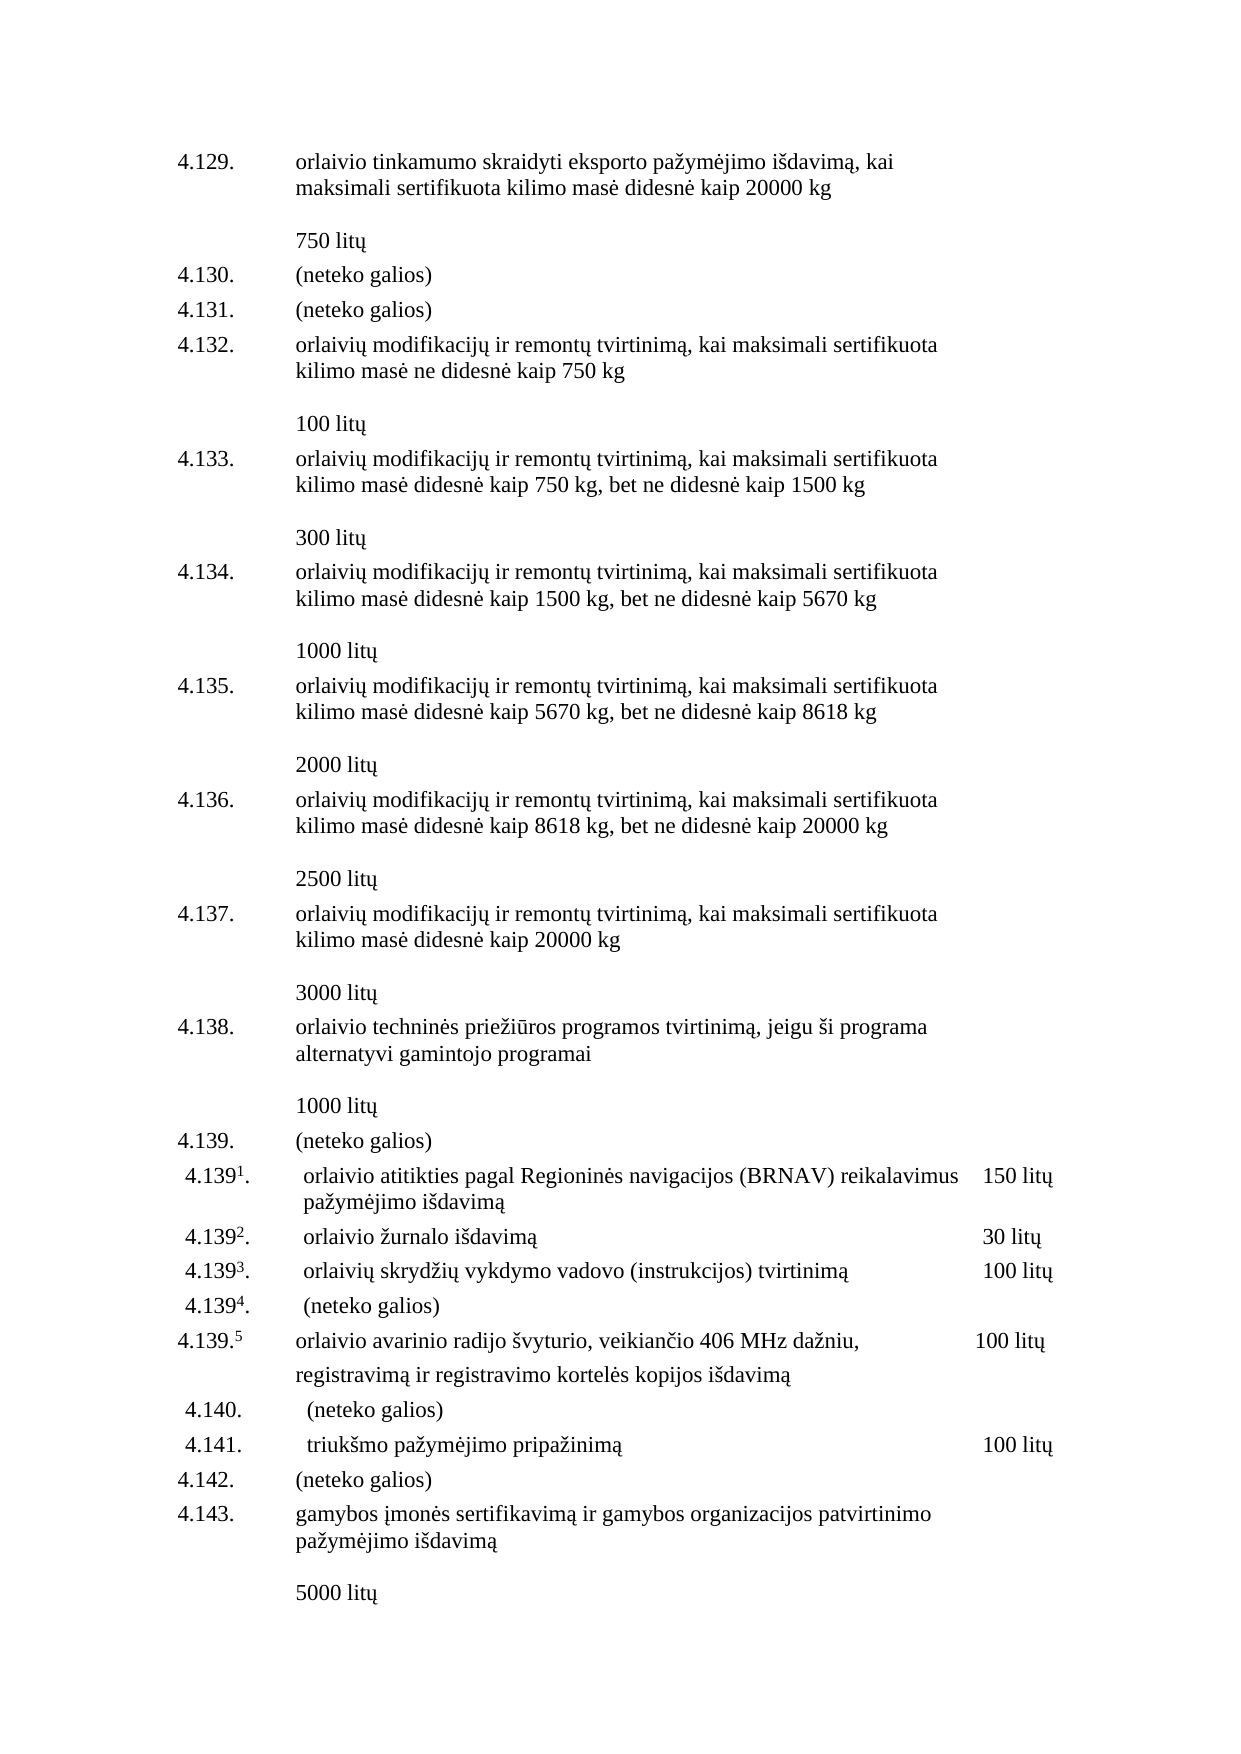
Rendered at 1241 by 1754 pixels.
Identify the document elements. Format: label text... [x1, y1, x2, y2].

text 4.142. (neteko galios) [177, 1466, 945, 1492]
text 4.130. (neteko galios) [177, 261, 945, 288]
text registravimą ir registravimo kortelės kopijos išdavimą [162, 1362, 1122, 1388]
table_cell (neteko galios) [292, 1292, 971, 1327]
text 4.136. orlaivių modifikacijų ir remontų tvirtinimą, kai maksimali sertifikuota kilimo masė didesnė kaip 8618 kg, bet ne didesnė kaip 20000 kg 2500 litų [177, 786, 945, 891]
text 4.137. orlaivių modifikacijų ir remontų tvirtinimą, kai maksimali sertifikuota kilimo masė didesnė kaip 20000 kg 3000 litų [177, 899, 945, 1005]
text 4.131. (neteko galios) [177, 296, 945, 322]
table_cell 30 litų [971, 1223, 1144, 1257]
text 4.134. orlaivių modifikacijų ir remontų tvirtinimą, kai maksimali sertifikuota kilimo masė didesnė kaip 1500 kg, bet ne didesnė kaip 5670 kg 1000 litų [177, 558, 945, 664]
table_cell 4.1393. [174, 1258, 292, 1292]
table_cell [971, 1292, 1144, 1327]
table_cell 100 litų [971, 1258, 1144, 1292]
table_cell orlaivio žurnalo išdavimą [292, 1223, 971, 1257]
text 4.139.5 orlaivio avarinio radijo švyturio, veikiančio 406 MHz dažniu, 100 litų [177, 1327, 1122, 1353]
table_cell orlaivių skrydžių vykdymo vadovo (instrukcijos) tvirtinimą [292, 1258, 971, 1292]
table_header (neteko galios) [292, 1396, 971, 1431]
text 4.143. gamybos įmonės sertifikavimą ir gamybos organizacijos patvirtinimo pažymėjimo išdavimą 5000 litų [177, 1500, 945, 1606]
table_header 150 litų [971, 1162, 1144, 1223]
table_header 4.1391. [174, 1162, 292, 1223]
table_cell 100 litų [971, 1431, 1144, 1466]
text 4.129. orlaivio tinkamumo skraidyti eksporto pažymėjimo išdavimą, kai maksimali sertifikuota kilimo masė didesnė kaip 20000 kg 750 litų [177, 148, 945, 253]
table_header orlaivio atitikties pagal Regioninės navigacijos (BRNAV) reikalavimus pažymėjimo išdavimą [292, 1162, 971, 1223]
text 4.139. (neteko galios) [177, 1127, 945, 1153]
table_cell 4.141. [174, 1431, 292, 1466]
table_cell 4.1392. [174, 1223, 292, 1257]
text 4.135. orlaivių modifikacijų ir remontų tvirtinimą, kai maksimali sertifikuota kilimo masė didesnė kaip 5670 kg, bet ne didesnė kaip 8618 kg 2000 litų [177, 672, 945, 777]
text 4.133. orlaivių modifikacijų ir remontų tvirtinimą, kai maksimali sertifikuota kilimo masė didesnė kaip 750 kg, bet ne didesnė kaip 1500 kg 300 litų [177, 444, 945, 550]
text 4.138. orlaivio techninės priežiūros programos tvirtinimą, jeigu ši programa alternatyvi gamintojo programai 1000 litų [177, 1013, 945, 1119]
table_header 4.140. [174, 1396, 292, 1431]
table_cell 4.1394. [174, 1292, 292, 1327]
text 4.132. orlaivių modifikacijų ir remontų tvirtinimą, kai maksimali sertifikuota kilimo masė ne didesnė kaip 750 kg 100 litų [177, 331, 945, 436]
table_cell triukšmo pažymėjimo pripažinimą [292, 1431, 971, 1466]
table_header [971, 1396, 1144, 1431]
